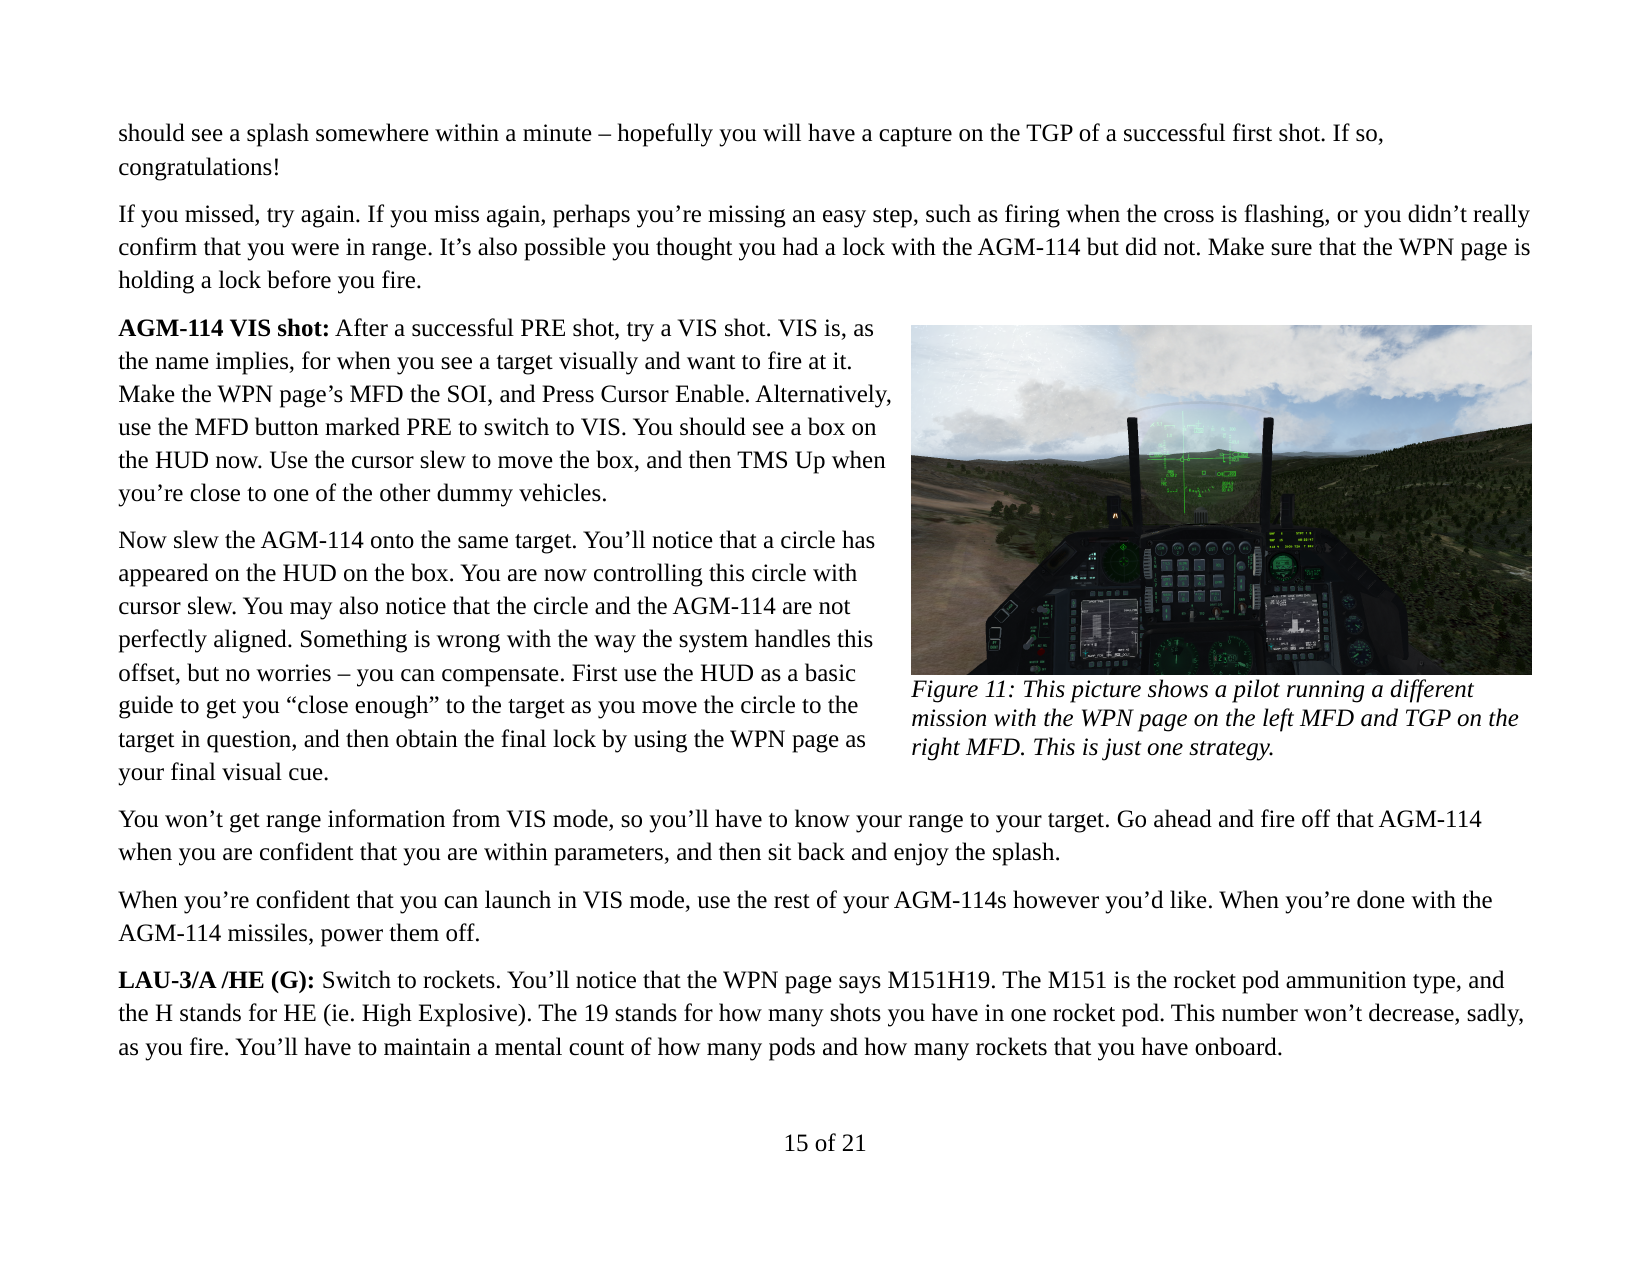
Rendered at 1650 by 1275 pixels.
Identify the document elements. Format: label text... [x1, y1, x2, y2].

text When you’re confident that you can launch in VIS mode, use the rest of your AGM-114s however you’d like. When you’re done with the AGM-114 missiles, power them off. [118, 885, 1532, 947]
text should see a splash somewhere within a minute – hopefully you will have a capture on the TGP of a successful first shot. If so, congratulations! [118, 118, 1532, 180]
text Now slew the AGM-114 onto the same target. You’ll notice that a circle has appeared on the HUD on the box. You are now controlling this circle with cursor slew. You may also notice that the circle and the AGM-114 are not perfectly aligned. Something is wrong with the way the system handles this offset, but no worries – you can compensate. First use the HUD as a basic guide to get you “close enough” to the target as you move the circle to the target in question, and then obtain the final lock by using the WPN page as your final visual cue. [118, 526, 1532, 785]
text If you missed, try again. If you miss again, perhaps you’re missing an easy step, such as firing when the cross is flashing, or you didn’t really confirm that you were in range. It’s also possible you thought you had a lock with the AGM-114 but did not. Make sure that the WPN page is holding a lock before you fire. [118, 199, 1532, 294]
text AGM-114 VIS shot: After a successful PRE shot, try a VIS shot. VIS is, as the name implies, for when you see a target visually and want to fire at it. Make the WPN page’s MFD the SOI, and Press Cursor Enable. Alternatively, use the MFD button marked PRE to switch to VIS. You should see a box on the HUD now. Use the cursor slew to move the box, and then TMS Up when you’re close to one of the other dummy vehicles. [118, 313, 1532, 507]
text Figure 11: This picture shows a pilot running a different mission with the WPN page on the left MFD and TGP on the right MFD. This is just one strategy. [911, 675, 1532, 761]
text LAU-3/A /HE (G): Switch to rockets. You’ll notice that the WPN page says M151H19. The M151 is the rocket pod ammunition type, and the H stands for HE (ie. High Explosive). The 19 stands for how many shots you have in one rocket pod. This number won’t decrease, sadly, as you fire. You’ll have to maintain a mental count of how many pods and how many rockets that you have onboard. [118, 966, 1532, 1060]
text You won’t get range information from VIS mode, so you’ll have to know your range to your target. Go ahead and fire off that AGM-114 when you are confident that you are within parameters, and then sit back and enjoy the splash. [118, 804, 1532, 866]
picture [911, 325, 1532, 675]
